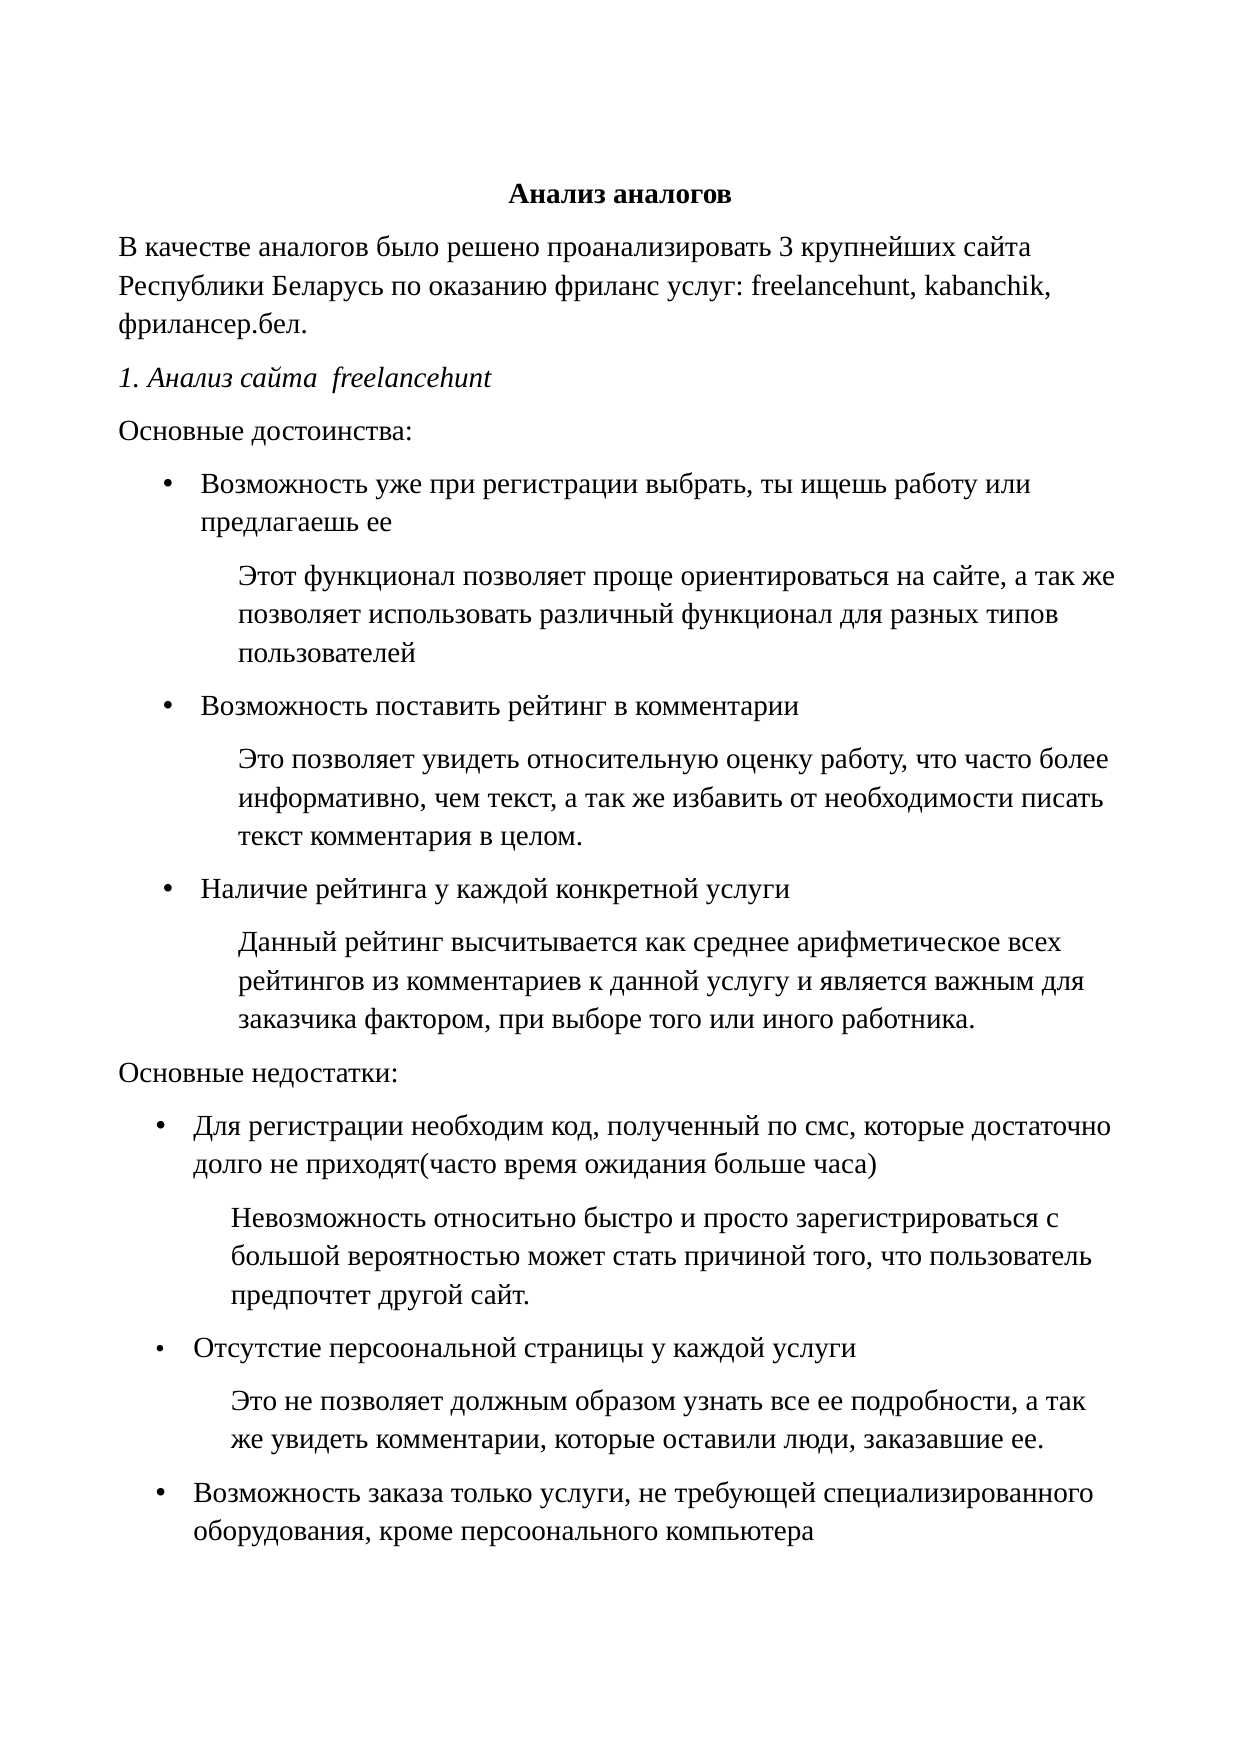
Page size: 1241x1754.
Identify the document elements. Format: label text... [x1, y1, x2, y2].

list Возможность уже при регистрации выбрать, ты ищешь работу или предлагаешь ее [163, 466, 1122, 538]
list Возможность заказа только услуги, не требующей специализированного оборудования, кроме персоонального компьютера [156, 1475, 1122, 1547]
text В качестве аналогов было решено проанализировать 3 крупнейших сайта Республики Беларусь по оказанию фриланс услуг: freelancehunt, kabanchik, фрилансер.бел. [118, 229, 1122, 340]
text Основные недостатки: [118, 1055, 1122, 1088]
list Данный рейтинг высчитывается как среднее арифметическое всех рейтингов из комментариев к данной услугу и является важным для заказчика фактором, при выборе того или иного работника. [200, 924, 1122, 1035]
text Основные достоинства: [118, 413, 1122, 446]
list Для регистрации необходим код, полученный по смс, которые достаточно долго не приходят(часто время ожидания больше часа) [156, 1108, 1122, 1180]
text 1. Анализ сайта freelancehunt [118, 360, 1122, 393]
list Это не позволяет должным образом узнать все ее подробности, а так же увидеть комментарии, которые оставили люди, заказавшие ее. [193, 1383, 1122, 1455]
list Невозможность относитьно быстро и просто зарегистрироваться с большой вероятностью может стать причиной того, что пользователь предпочтет другой сайт. [193, 1200, 1122, 1310]
list Это позволяет увидеть относительную оценку работу, что часто более информативно, чем текст, а так же избавить от необходимости писать текст комментария в целом. [200, 741, 1122, 852]
list Этот функционал позволяет проще ориентироваться на сайте, а так же позволяет использовать различный функционал для разных типов пользователей [200, 558, 1122, 668]
list Наличие рейтинга у каждой конкретной услуги [163, 871, 1122, 905]
text Анализ аналогов [118, 176, 1122, 210]
list Отсутстие персоональной страницы у каждой услуги [156, 1330, 1122, 1363]
list Возможность поставить рейтинг в комментарии [163, 688, 1122, 722]
